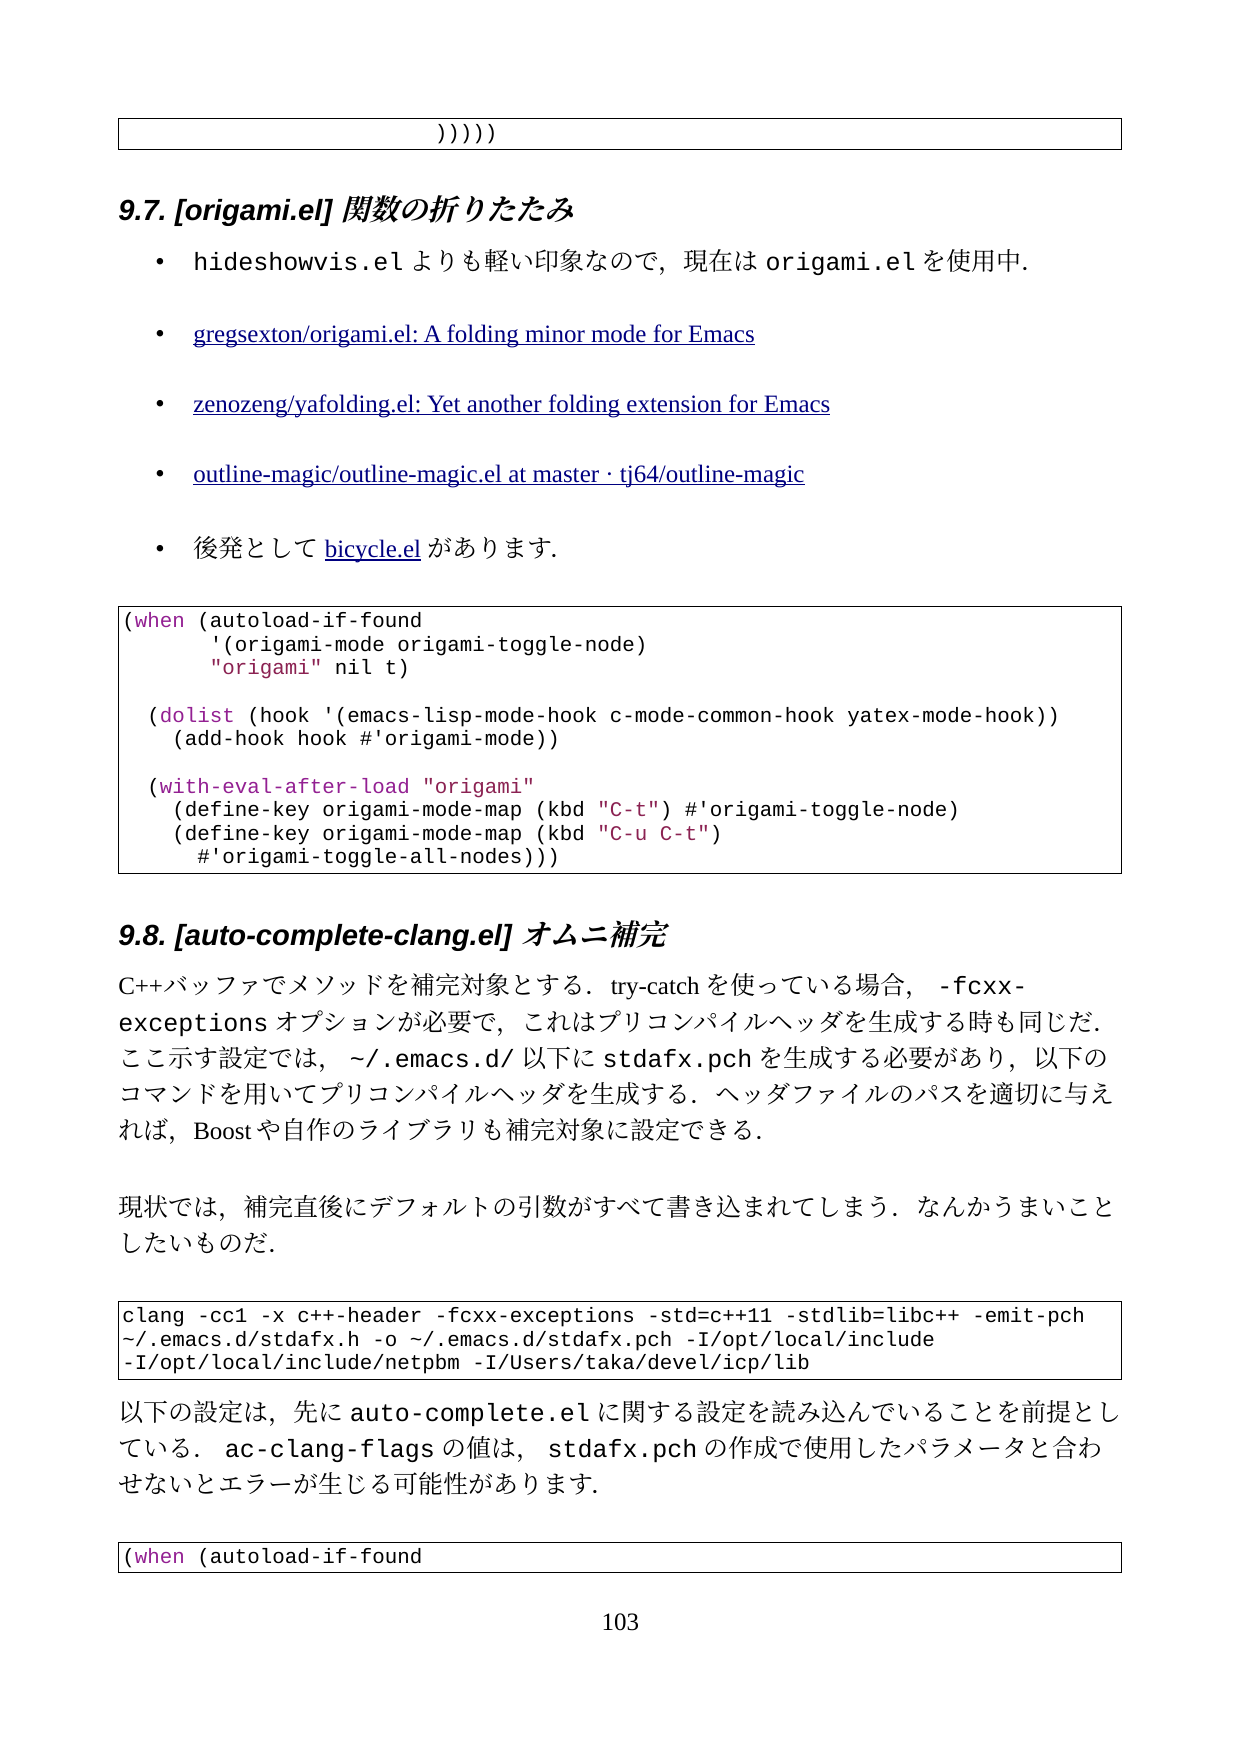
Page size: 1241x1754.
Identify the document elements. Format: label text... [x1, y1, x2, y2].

list outline-magic/outline-magic.el at master · tj64/outline-magic [156, 459, 1122, 516]
text clang -cc1 -x c++-header -fcxx-exceptions -std=c++11 -stdlib=libc++ -emit-pch ~/.emacs.d/stdafx.h -o ~/.emacs.d/stdafx.pch -I/opt/local/include -I/opt/local/include/netpbm -I/Users/taka/devel/icp/lib [119, 1302, 1121, 1379]
subtitle [auto-complete-clang.el] オムニ補完 [118, 912, 1122, 953]
text 以下の設定は，先に auto-complete.el に関する設定を読み込んでいることを前提としている． ac-clang-flags の値は， stdafx.pch の作成で使用したパラメータと合わせないとエラーが生じる可能性があります． [118, 1392, 1122, 1529]
text (define-key origami-mode-map (kbd "C-u C-t") [119, 819, 1121, 843]
text 現状では，補完直後にデフォルトの引数がすべて書き込まれてしまう．なんかうまいことしたいものだ． [118, 1188, 1122, 1288]
text (when (autoload-if-found [119, 1543, 1121, 1572]
text '(origami-mode origami-toggle-node) [119, 630, 1121, 653]
text (dolist (hook '(emacs-lisp-mode-hook c-mode-common-hook yatex-mode-hook)) [119, 701, 1121, 724]
text ))))) [119, 119, 1121, 149]
list hideshowvis.el よりも軽い印象なので，現在は origami.el を使用中． [156, 241, 1122, 306]
subtitle [origami.el] 関数の折りたたみ [118, 187, 1122, 229]
text #'origami-toggle-all-nodes))) [119, 843, 1121, 873]
text C++バッファでメソッドを補完対象とする．try-catch を使っている場合， -fcxx-exceptions オプションが必要で，これはプリコンパイルヘッダを生成する時も同じだ．ここ示す設定では， ~/.emacs.d/ 以下に stdafx.pch を生成する必要があり，以下のコマンドを用いてプリコンパイルヘッダを生成する．ヘッダファイルのパスを適切に与えれば，Boostや自作のライブラリも補完対象に設定できる． [118, 966, 1122, 1175]
text (when (autoload-if-found [119, 607, 1121, 630]
text (define-key origami-mode-map (kbd "C-t") #'origami-toggle-node) [119, 795, 1121, 819]
list gregsexton/origami.el: A folding minor mode for Emacs [156, 319, 1122, 376]
list 後発として bicycle.el があります． [156, 529, 1122, 594]
text "origami" nil t) [119, 653, 1121, 677]
text (with-eval-after-load "origami" [119, 772, 1121, 795]
text (add-hook hook #'origami-mode)) [119, 724, 1121, 748]
list zenozeng/yafolding.el: Yet another folding extension for Emacs [156, 389, 1122, 446]
